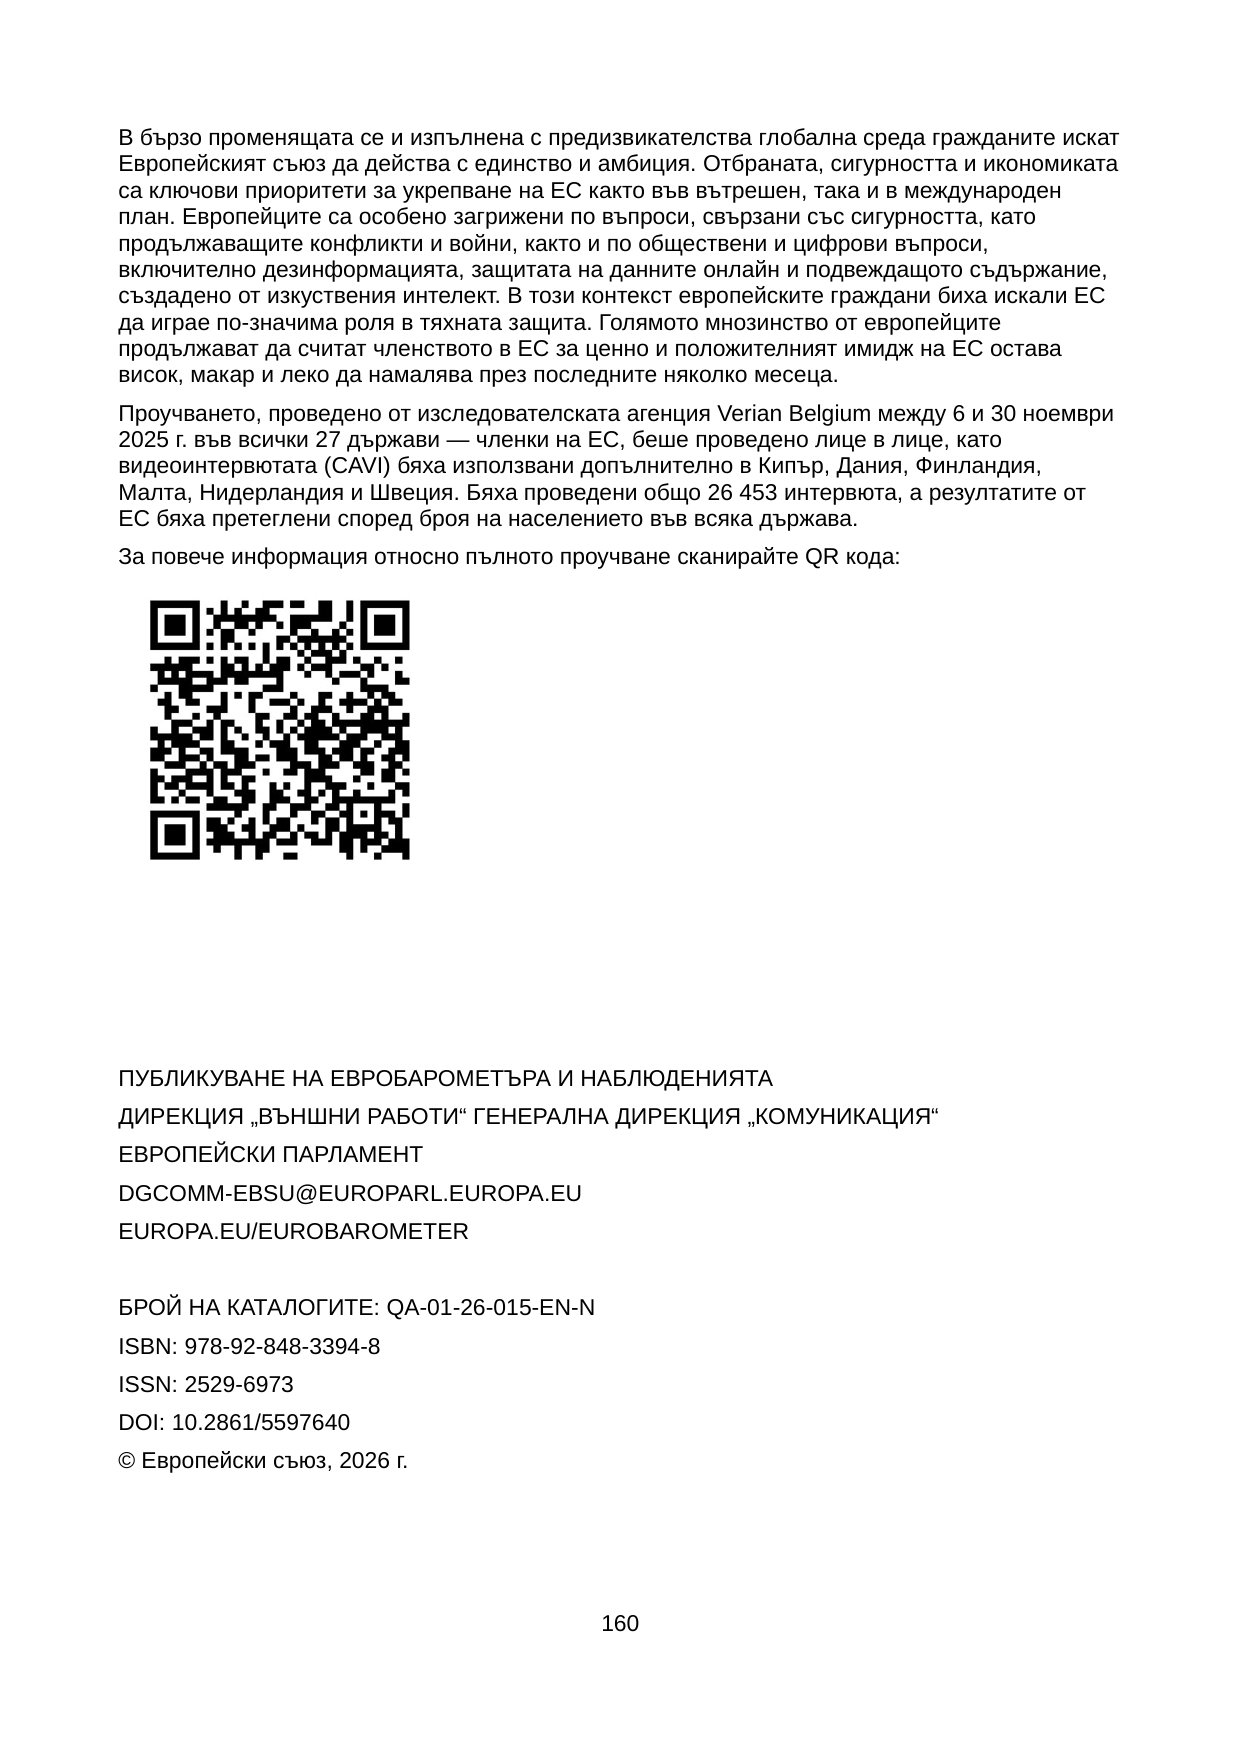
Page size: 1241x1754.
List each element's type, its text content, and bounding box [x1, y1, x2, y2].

text За повече информация относно пълното проучване сканирайте QR кода: [118, 543, 1122, 569]
text ЕВРОПЕЙСКИ ПАРЛАМЕНТ [118, 1141, 1122, 1168]
text DOI: 10.2861/5597640 [118, 1409, 1122, 1435]
text В бързо променящата се и изпълнена с предизвикателства глобална среда гражданите искат Европейският съюз да действа с единство и амбиция. Отбраната, сигурността и икономиката са ключови приоритети за укрепване на ЕС както във вътрешен, така и в международен план. Европейците са особено загрижени по въпроси, свързани със сигурността, като продължаващите конфликти и войни, както и по обществени и цифрови въпроси, включително дезинформацията, защитата на данните онлайн и подвеждащото съдържание, създадено от изкуствения интелект. В този контекст европейските граждани биха искали ЕС да играе по-значима роля в тяхната защита. Голямото мнозинство от европейците продължават да считат членството в ЕС за ценно и положителният имидж на ЕС остава висок, макар и леко да намалява през последните няколко месеца. [118, 124, 1122, 388]
text ДИРЕКЦИЯ „ВЪНШНИ РАБОТИ“ ГЕНЕРАЛНА ДИРЕКЦИЯ „КОМУНИКАЦИЯ“ [118, 1103, 1122, 1129]
text ISSN: 2529-6973 [118, 1371, 1122, 1397]
picture [135, 585, 424, 874]
text DGCOMM-EBSU@EUROPARL.EUROPA.EU [118, 1180, 1122, 1206]
text Проучването, проведено от изследователската агенция Verian Belgium между 6 и 30 ноември 2025 г. във всички 27 държави — членки на ЕС, беше проведено лице в лице, като видеоинтервютата (CAVI) бяха използвани допълнително в Кипър, Дания, Финландия, Малта, Нидерландия и Швеция. Бяха проведени общо 26 453 интервюта, а резултатите от ЕС бяха претеглени според броя на населението във всяка държава. [118, 399, 1122, 531]
text © Европейски съюз, 2026 г. [118, 1447, 1122, 1474]
text ISBN: 978-92-848-3394-8 [118, 1333, 1122, 1359]
text ПУБЛИКУВАНЕ НА ЕВРОБАРОМЕТЪРА И НАБЛЮДЕНИЯТА [118, 1065, 1122, 1091]
text БРОЙ НА КАТАЛОГИТЕ: QA-01-26-015-EN-N [118, 1294, 1122, 1321]
text EUROPA.EU/EUROBAROMETER [118, 1218, 1122, 1244]
